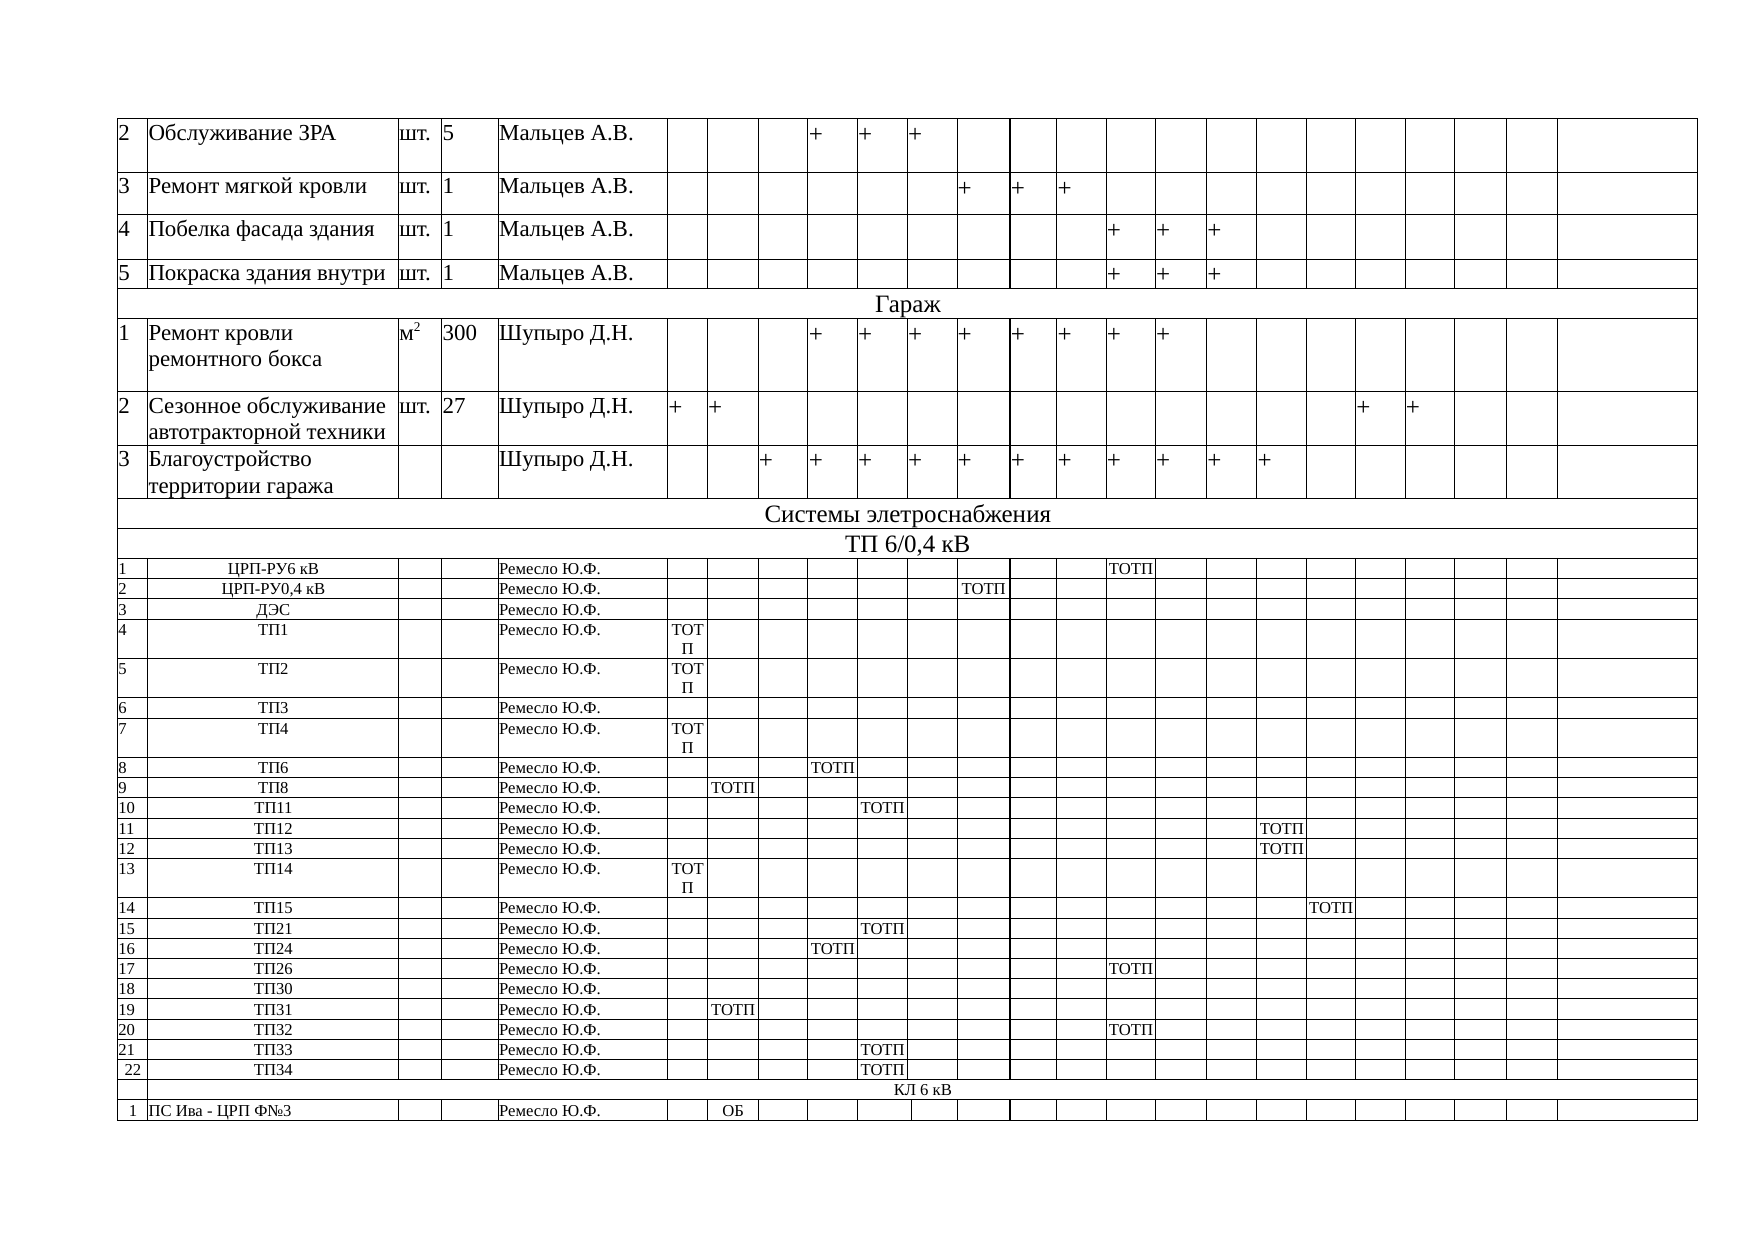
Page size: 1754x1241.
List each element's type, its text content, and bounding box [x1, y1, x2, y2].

table_cell Ремонт мягкой кровли [148, 173, 398, 214]
table_cell [1507, 698, 1557, 717]
table_cell [958, 798, 1009, 817]
table_cell [1257, 859, 1306, 897]
table_cell [442, 1100, 498, 1119]
table_cell [908, 859, 957, 897]
table_cell [1455, 260, 1506, 288]
table_cell [442, 839, 498, 858]
table_cell ТП32 [148, 1020, 398, 1039]
table_cell [1558, 1020, 1697, 1039]
table_cell [1356, 260, 1405, 288]
table_cell [399, 959, 441, 978]
table_cell [1507, 939, 1557, 958]
table_cell [908, 839, 957, 858]
table_cell Ремесло Ю.Ф. [499, 819, 667, 838]
table_cell + [908, 446, 957, 498]
table_cell Ремесло Ю.Ф. [499, 1020, 667, 1039]
table_cell [1406, 919, 1454, 938]
table_cell [1356, 859, 1405, 897]
table_cell [759, 173, 807, 214]
table_cell [908, 559, 957, 578]
table_cell ТОТП [808, 939, 857, 958]
table_cell КЛ 6 кВ [148, 1080, 1697, 1099]
table_cell [708, 919, 758, 938]
table_cell Ремесло Ю.Ф. [499, 1040, 667, 1059]
table_cell [858, 392, 907, 444]
table_cell [808, 898, 857, 917]
table_cell [399, 778, 441, 797]
table_cell [908, 979, 957, 998]
table_cell [1156, 173, 1206, 214]
table_cell [1057, 1060, 1106, 1079]
table_cell [958, 819, 1009, 838]
table_cell 8 [118, 758, 147, 777]
table_cell [1257, 1060, 1306, 1079]
table_cell [399, 719, 441, 757]
table_cell [1257, 698, 1306, 717]
table_cell Ремесло Ю.Ф. [499, 698, 667, 717]
table_cell [1455, 1100, 1506, 1119]
table_cell Мальцев А.В. [499, 173, 667, 214]
table_cell [1307, 215, 1355, 258]
table_cell [399, 979, 441, 998]
table_cell 1 [118, 1100, 147, 1119]
table_cell + [858, 319, 907, 391]
table_cell [958, 719, 1009, 757]
table_cell + [1207, 446, 1256, 498]
table_cell [759, 392, 807, 444]
table_cell [708, 559, 758, 578]
table_cell [1207, 859, 1256, 897]
table_cell [1455, 215, 1506, 258]
table_cell [1507, 119, 1557, 172]
table_cell [958, 559, 1009, 578]
table_cell [1257, 599, 1306, 618]
table_cell [1107, 778, 1155, 797]
table_cell [759, 778, 807, 797]
table_cell [858, 959, 907, 978]
table_cell 3 [118, 599, 147, 618]
table_cell [1507, 173, 1557, 214]
table_cell [1356, 698, 1405, 717]
table_cell [1406, 698, 1454, 717]
table_cell [1406, 859, 1454, 897]
table_cell [958, 898, 1009, 917]
table_cell [858, 1100, 911, 1119]
table_cell [1507, 599, 1557, 618]
table_cell [1356, 620, 1405, 658]
table_cell [908, 599, 957, 618]
table_cell [668, 939, 707, 958]
table_cell [808, 719, 857, 757]
table_cell [1107, 698, 1155, 717]
table_cell [908, 959, 957, 978]
table_cell [1307, 173, 1355, 214]
table_cell ТОТП [1307, 898, 1355, 917]
table_cell 1 [442, 215, 498, 258]
table_cell [442, 859, 498, 897]
table_cell [1156, 819, 1206, 838]
table_cell [1156, 698, 1206, 717]
table_cell 27 [442, 392, 498, 444]
table_cell [908, 939, 957, 958]
table_cell [668, 579, 707, 598]
table_cell [442, 659, 498, 697]
table_cell [1507, 1020, 1557, 1039]
table_cell [1107, 839, 1155, 858]
table_cell [1156, 1040, 1206, 1059]
table_cell Ремесло Ю.Ф. [499, 999, 667, 1018]
table_cell [708, 1060, 758, 1079]
table_cell [1455, 446, 1506, 498]
table_cell [1406, 819, 1454, 838]
table_cell [1558, 215, 1697, 258]
table_cell ТП34 [148, 1060, 398, 1079]
table_cell [1406, 798, 1454, 817]
table_cell [1558, 698, 1697, 717]
table_cell Системы элетроснабжения [118, 499, 1697, 528]
table_cell [1406, 1040, 1454, 1059]
table_cell [1257, 392, 1306, 444]
table_cell Ремесло Ю.Ф. [499, 1060, 667, 1079]
table_cell [668, 1020, 707, 1039]
table_cell [1011, 999, 1056, 1018]
table_cell [1455, 919, 1506, 938]
table_cell [1057, 119, 1106, 172]
table_cell ТОТП [808, 758, 857, 777]
table_cell Ремесло Ю.Ф. [499, 898, 667, 917]
table_cell [908, 898, 957, 917]
table_cell [1156, 839, 1206, 858]
table_cell [1356, 599, 1405, 618]
table_cell [1356, 919, 1405, 938]
table_cell [1257, 999, 1306, 1018]
table_cell [708, 959, 758, 978]
table_cell [1307, 392, 1355, 444]
table_cell [668, 1100, 707, 1119]
table_cell [1455, 559, 1506, 578]
table_cell [1011, 919, 1056, 938]
table_cell ТП11 [148, 798, 398, 817]
table_cell 300 [442, 319, 498, 391]
table_cell [1406, 1100, 1454, 1119]
table_cell Сезонное обслуживание автотракторной техники [148, 392, 398, 444]
table_cell 15 [118, 919, 147, 938]
table_cell [1207, 898, 1256, 917]
table_cell [708, 599, 758, 618]
table_cell [1406, 959, 1454, 978]
table_cell [1057, 939, 1106, 958]
table_cell + [1107, 215, 1155, 258]
table_cell [1558, 819, 1697, 838]
table_cell [1156, 859, 1206, 897]
table_cell + [958, 446, 1009, 498]
table_cell ТОТП [858, 1060, 907, 1079]
table_cell [1307, 579, 1355, 598]
table_cell 5 [442, 119, 498, 172]
table_cell [668, 698, 707, 717]
table_cell [1156, 719, 1206, 757]
table_cell [442, 620, 498, 658]
table_cell [1156, 1100, 1206, 1119]
table_cell [1356, 959, 1405, 978]
table_cell [808, 819, 857, 838]
table_cell [1207, 119, 1256, 172]
table_cell Шупыро Д.Н. [499, 392, 667, 444]
table_cell [759, 919, 807, 938]
table_cell [858, 559, 907, 578]
table_cell [1455, 698, 1506, 717]
table_cell [708, 859, 758, 897]
table_cell [1455, 939, 1506, 958]
table_cell [1558, 1040, 1697, 1059]
table_cell [1307, 859, 1355, 897]
table_cell [668, 959, 707, 978]
table_cell [1107, 1060, 1155, 1079]
table_cell ТП8 [148, 778, 398, 797]
table_cell [442, 979, 498, 998]
table_cell [1307, 758, 1355, 777]
table_cell [808, 1060, 857, 1079]
table_cell [958, 839, 1009, 858]
table_cell ТП26 [148, 959, 398, 978]
table_cell [1107, 939, 1155, 958]
table_cell [399, 1060, 441, 1079]
table_cell [808, 599, 857, 618]
table_cell [1107, 173, 1155, 214]
table_cell [1057, 392, 1106, 444]
table_cell [759, 620, 807, 658]
table_cell + [1257, 446, 1306, 498]
table_cell [1507, 839, 1557, 858]
table_cell [1257, 979, 1306, 998]
table_cell [1406, 579, 1454, 598]
table_cell [1455, 1060, 1506, 1079]
table_cell [1156, 599, 1206, 618]
table_cell [399, 798, 441, 817]
table_cell 1 [442, 260, 498, 288]
table_cell [708, 898, 758, 917]
table_cell [808, 919, 857, 938]
table_cell [858, 659, 907, 697]
table_cell [808, 659, 857, 697]
table_cell + [1011, 319, 1056, 391]
table_cell [1558, 599, 1697, 618]
table_cell Шупыро Д.Н. [499, 319, 667, 391]
table_cell [1207, 819, 1256, 838]
table_cell [1507, 719, 1557, 757]
table_cell [1207, 319, 1256, 391]
table_cell Ремесло Ю.Ф. [499, 1100, 667, 1119]
table_cell [708, 215, 758, 258]
table_cell [808, 959, 857, 978]
table_cell [1558, 1100, 1697, 1119]
table_cell [1356, 659, 1405, 697]
table_cell [1507, 215, 1557, 258]
table_cell [1011, 839, 1056, 858]
table_cell + [908, 119, 957, 172]
table_cell [399, 698, 441, 717]
table_cell [1207, 959, 1256, 978]
table_cell [1011, 758, 1056, 777]
table_cell [1156, 1020, 1206, 1039]
table_cell [1356, 758, 1405, 777]
table_cell Ремесло Ю.Ф. [499, 778, 667, 797]
table_cell ТП13 [148, 839, 398, 858]
table_cell [808, 999, 857, 1018]
table_cell [708, 579, 758, 598]
table_cell [1507, 620, 1557, 658]
table_cell [1307, 1040, 1355, 1059]
table_cell ДЭС [148, 599, 398, 618]
table_cell [1257, 260, 1306, 288]
table_cell [1207, 919, 1256, 938]
table_cell [1156, 939, 1206, 958]
table_cell [442, 1020, 498, 1039]
table_cell ТОТП [708, 778, 758, 797]
table_cell [1107, 659, 1155, 697]
table_cell [858, 599, 907, 618]
table_cell [1107, 859, 1155, 897]
table_cell [1011, 719, 1056, 757]
table_cell [1011, 215, 1056, 258]
table_cell [1011, 1040, 1056, 1059]
table_cell шт. [399, 119, 441, 172]
table_cell + [668, 392, 707, 444]
table_cell [668, 919, 707, 938]
table_cell ТП1 [148, 620, 398, 658]
table_cell [708, 758, 758, 777]
table_cell [1257, 215, 1306, 258]
table_cell [668, 758, 707, 777]
table_cell [399, 1040, 441, 1059]
table_cell [1406, 999, 1454, 1018]
table_cell [708, 446, 758, 498]
table_cell [1455, 173, 1506, 214]
table_cell [858, 778, 907, 797]
table_cell + [858, 119, 907, 172]
table_cell [399, 859, 441, 897]
table_cell [1257, 119, 1306, 172]
table_cell [1558, 392, 1697, 444]
table_cell [1156, 119, 1206, 172]
table_cell Ремесло Ю.Ф. [499, 719, 667, 757]
table_cell [808, 778, 857, 797]
table_cell шт. [399, 173, 441, 214]
table_cell [1406, 719, 1454, 757]
table_cell + [858, 446, 907, 498]
table_cell [668, 559, 707, 578]
table_cell 10 [118, 798, 147, 817]
table_cell 12 [118, 839, 147, 858]
table_cell Мальцев А.В. [499, 119, 667, 172]
table_cell [668, 1040, 707, 1059]
table_cell [1507, 778, 1557, 797]
table_cell [708, 839, 758, 858]
table_cell Ремесло Ю.Ф. [499, 620, 667, 658]
table_cell [1406, 1060, 1454, 1079]
table_cell 21 [118, 1040, 147, 1059]
table_cell [708, 659, 758, 697]
table_cell [759, 798, 807, 817]
table_cell [858, 173, 907, 214]
table_cell [1207, 1020, 1256, 1039]
table_cell [1011, 698, 1056, 717]
table_cell [1257, 898, 1306, 917]
table_cell [668, 173, 707, 214]
table_cell [1406, 559, 1454, 578]
table_cell + [1207, 260, 1256, 288]
table_cell [908, 1060, 957, 1079]
table_cell [1207, 778, 1256, 797]
table_cell [1011, 1060, 1056, 1079]
table_cell [1257, 719, 1306, 757]
table_cell [808, 859, 857, 897]
table_cell [1455, 859, 1506, 897]
table_cell + [1011, 173, 1056, 214]
table_cell [1507, 559, 1557, 578]
table_cell [1507, 579, 1557, 598]
table_cell [1257, 559, 1306, 578]
table_cell [1207, 839, 1256, 858]
table_cell [1558, 579, 1697, 598]
table_cell [908, 698, 957, 717]
table_cell [1156, 559, 1206, 578]
table_cell ТП31 [148, 999, 398, 1018]
table_cell ТП2 [148, 659, 398, 697]
table_cell [1406, 260, 1454, 288]
table_cell Мальцев А.В. [499, 260, 667, 288]
table_cell [908, 778, 957, 797]
table_cell [668, 778, 707, 797]
table_cell [1507, 798, 1557, 817]
table_cell ТОТП [668, 620, 707, 658]
table_cell [708, 698, 758, 717]
table_cell [668, 215, 707, 258]
table_cell ТОТП [858, 798, 907, 817]
table_cell [1558, 959, 1697, 978]
table_cell [708, 979, 758, 998]
table_cell [708, 319, 758, 391]
table_cell [858, 215, 907, 258]
table_cell [399, 599, 441, 618]
table_cell 16 [118, 939, 147, 958]
table_cell ТП3 [148, 698, 398, 717]
table_cell [442, 1060, 498, 1079]
table_cell [759, 1100, 807, 1119]
table_cell [958, 620, 1009, 658]
table_cell 6 [118, 698, 147, 717]
table_cell [399, 839, 441, 858]
table_cell [442, 798, 498, 817]
table_cell [1207, 798, 1256, 817]
table_cell [1057, 215, 1106, 258]
table_cell [958, 979, 1009, 998]
table_cell [1207, 758, 1256, 777]
table_cell [858, 698, 907, 717]
table_cell ТП12 [148, 819, 398, 838]
table_cell [1207, 1100, 1256, 1119]
table_cell [668, 839, 707, 858]
table_cell 1 [118, 319, 147, 391]
table_cell Ремесло Ю.Ф. [499, 939, 667, 958]
table_cell [759, 839, 807, 858]
table_cell [1207, 1060, 1256, 1079]
table_cell [1257, 1020, 1306, 1039]
table_cell [1307, 999, 1355, 1018]
table_cell [808, 392, 857, 444]
table_cell [708, 798, 758, 817]
table_cell [808, 559, 857, 578]
table_cell + [708, 392, 758, 444]
table_cell [958, 392, 1009, 444]
table_cell [1207, 620, 1256, 658]
table_cell [808, 798, 857, 817]
table_cell + [808, 119, 857, 172]
table_cell [759, 319, 807, 391]
table_cell [1307, 1020, 1355, 1039]
table_cell [1356, 939, 1405, 958]
table_cell [958, 119, 1009, 172]
table_cell 14 [118, 898, 147, 917]
table_cell [1057, 559, 1106, 578]
table_cell [1107, 1100, 1155, 1119]
table_cell [1057, 979, 1106, 998]
table_cell [1406, 620, 1454, 658]
table_cell ТП15 [148, 898, 398, 917]
table_cell [1558, 173, 1697, 214]
table_cell [1406, 1020, 1454, 1039]
table_cell [759, 1040, 807, 1059]
table_cell [1507, 319, 1557, 391]
table_cell [759, 999, 807, 1018]
table_cell 5 [118, 260, 147, 288]
table_cell [1455, 719, 1506, 757]
table_cell [668, 119, 707, 172]
table_cell [1558, 859, 1697, 897]
table_cell [1057, 1100, 1106, 1119]
table_cell [958, 959, 1009, 978]
table_cell [858, 839, 907, 858]
table_cell + [958, 319, 1009, 391]
table_cell [1156, 919, 1206, 938]
table_cell + [808, 446, 857, 498]
table_cell [1406, 898, 1454, 917]
table_cell Ремесло Ю.Ф. [499, 798, 667, 817]
table_cell ТП24 [148, 939, 398, 958]
table_cell Покраска здания внутри [148, 260, 398, 288]
table_cell [1356, 798, 1405, 817]
table_cell [1057, 819, 1106, 838]
table_cell ТОТП [858, 919, 907, 938]
table_cell [1057, 1020, 1106, 1039]
table_cell [1011, 939, 1056, 958]
table_cell [808, 215, 857, 258]
table_cell [759, 979, 807, 998]
table_cell [1356, 446, 1405, 498]
table_cell ТОТП [1257, 839, 1306, 858]
table_cell [1558, 659, 1697, 697]
table_cell Ремесло Ю.Ф. [499, 559, 667, 578]
table_cell [1507, 979, 1557, 998]
table_cell + [1057, 173, 1106, 214]
table_cell [1356, 579, 1405, 598]
table_cell [1356, 319, 1405, 391]
table_cell [1011, 898, 1056, 917]
table_cell 7 [118, 719, 147, 757]
table_cell Мальцев А.В. [499, 215, 667, 258]
table_cell + [1011, 446, 1056, 498]
table_cell [1207, 599, 1256, 618]
table_cell 4 [118, 620, 147, 658]
table_cell шт. [399, 392, 441, 444]
table_cell [442, 698, 498, 717]
table_cell [1107, 898, 1155, 917]
table_cell [1107, 119, 1155, 172]
table_cell [808, 698, 857, 717]
table_cell [1558, 758, 1697, 777]
table_cell [808, 620, 857, 658]
table_cell [808, 1040, 857, 1059]
table_cell [442, 446, 498, 498]
table_cell [1207, 559, 1256, 578]
table_cell [708, 819, 758, 838]
table_cell [1307, 939, 1355, 958]
table_cell [1207, 173, 1256, 214]
table_cell [958, 778, 1009, 797]
table_cell ТП 6/0,4 кВ [118, 529, 1697, 558]
table_cell [1356, 719, 1405, 757]
table_cell [1257, 319, 1306, 391]
table_cell [1057, 659, 1106, 697]
table_cell [1207, 659, 1256, 697]
table_cell [1011, 599, 1056, 618]
table_cell 17 [118, 959, 147, 978]
table_cell [1507, 1060, 1557, 1079]
table_cell [1307, 919, 1355, 938]
table_cell [442, 939, 498, 958]
table_cell [1356, 819, 1405, 838]
table_cell [958, 939, 1009, 958]
table_cell [1011, 819, 1056, 838]
table_cell ТП30 [148, 979, 398, 998]
table_cell [1307, 1100, 1355, 1119]
table_cell [442, 559, 498, 578]
table_cell [759, 1060, 807, 1079]
table_cell [1107, 999, 1155, 1018]
table_cell [1207, 939, 1256, 958]
table_cell [1356, 839, 1405, 858]
table_cell [1307, 260, 1355, 288]
table_cell [1207, 999, 1256, 1018]
table_cell [1011, 392, 1056, 444]
table_cell [1356, 1020, 1405, 1039]
table_cell [1257, 798, 1306, 817]
table_cell [1558, 260, 1697, 288]
table_cell [1455, 119, 1506, 172]
table_cell 13 [118, 859, 147, 897]
table_cell [399, 620, 441, 658]
table_cell [1011, 959, 1056, 978]
table_cell [858, 620, 907, 658]
table_cell [858, 979, 907, 998]
table_cell [1107, 392, 1155, 444]
table_cell Благоустройство территории гаража [148, 446, 398, 498]
table_cell ТОТП [958, 579, 1009, 598]
table_cell [1307, 719, 1355, 757]
table_cell [1455, 839, 1506, 858]
table_cell [908, 919, 957, 938]
table_cell [808, 1100, 857, 1119]
table_cell [1307, 599, 1355, 618]
table_cell Ремесло Ю.Ф. [499, 959, 667, 978]
table_cell [1057, 758, 1106, 777]
table_cell [1257, 778, 1306, 797]
table_cell [1558, 446, 1697, 498]
table_cell [1156, 959, 1206, 978]
table_cell [1307, 839, 1355, 858]
table_cell [1057, 778, 1106, 797]
table_cell 2 [118, 119, 147, 172]
table_cell [1558, 939, 1697, 958]
table_cell [1257, 919, 1306, 938]
table_cell [668, 319, 707, 391]
table_cell [958, 859, 1009, 897]
table_cell ЦРП-РУ6 кВ [148, 559, 398, 578]
table_cell [1057, 260, 1106, 288]
table_cell [442, 778, 498, 797]
table_cell ТОТП [668, 859, 707, 897]
table_cell [1257, 758, 1306, 777]
table_cell ТОТП [668, 719, 707, 757]
table_cell + [1156, 446, 1206, 498]
table_cell [442, 719, 498, 757]
table_cell Ремесло Ю.Ф. [499, 979, 667, 998]
table_cell [759, 659, 807, 697]
table_cell [908, 999, 957, 1018]
table_cell [1455, 898, 1506, 917]
table_cell [1356, 778, 1405, 797]
table_cell [1455, 1020, 1506, 1039]
table_cell [1356, 898, 1405, 917]
table_cell [1011, 659, 1056, 697]
table_cell [908, 620, 957, 658]
table_cell [1406, 979, 1454, 998]
table_cell [1558, 119, 1697, 172]
table_cell [1307, 1060, 1355, 1079]
table_cell [858, 898, 907, 917]
table_cell [1307, 778, 1355, 797]
table_cell + [1107, 260, 1155, 288]
table_cell ТОТП [1257, 819, 1306, 838]
table_cell [1011, 119, 1056, 172]
table_cell [668, 446, 707, 498]
table_cell [1156, 778, 1206, 797]
table_cell 5 [118, 659, 147, 697]
table_cell [1558, 1060, 1697, 1079]
table_cell Побелка фасада здания [148, 215, 398, 258]
table_cell [1257, 939, 1306, 958]
table_cell [1156, 1060, 1206, 1079]
table_cell [1057, 1040, 1106, 1059]
table_cell ТОТП [1107, 959, 1155, 978]
table_cell [1011, 1020, 1056, 1039]
table_cell [1507, 859, 1557, 897]
table_cell [759, 698, 807, 717]
table_cell [908, 719, 957, 757]
table_cell + [1156, 215, 1206, 258]
table_cell ОБ [708, 1100, 758, 1119]
table_cell [399, 1100, 441, 1119]
table_cell [958, 758, 1009, 777]
table_cell [442, 819, 498, 838]
table_cell [1156, 979, 1206, 998]
table_cell [442, 999, 498, 1018]
table_cell [958, 1100, 1009, 1119]
table_cell [1507, 1040, 1557, 1059]
table_cell [1356, 215, 1405, 258]
table_cell [442, 919, 498, 938]
table_cell [759, 939, 807, 958]
table_cell [958, 919, 1009, 938]
table_cell [1507, 446, 1557, 498]
table_cell [858, 260, 907, 288]
table_cell [858, 939, 907, 958]
table_cell [1356, 1040, 1405, 1059]
table_cell [1406, 778, 1454, 797]
table_cell [399, 579, 441, 598]
table_cell [1507, 392, 1557, 444]
table_cell [1455, 999, 1506, 1018]
table_cell [1156, 579, 1206, 598]
table_cell [1107, 719, 1155, 757]
table_cell [912, 1100, 957, 1119]
table_cell [1057, 999, 1106, 1018]
table_cell [708, 1020, 758, 1039]
table_cell [399, 1020, 441, 1039]
table_cell Ремесло Ю.Ф. [499, 758, 667, 777]
table_cell [958, 999, 1009, 1018]
table_cell [808, 260, 857, 288]
table_cell [1507, 659, 1557, 697]
table_cell [1107, 819, 1155, 838]
table_cell [759, 719, 807, 757]
table_cell [808, 979, 857, 998]
table_cell шт. [399, 215, 441, 258]
table_cell [1156, 659, 1206, 697]
table_cell [1455, 319, 1506, 391]
table_cell [1406, 939, 1454, 958]
table_cell [1406, 599, 1454, 618]
table_cell Гараж [118, 289, 1697, 318]
table_cell [442, 1040, 498, 1059]
table_cell [1455, 979, 1506, 998]
table_cell [708, 939, 758, 958]
table_cell [708, 719, 758, 757]
table_cell [399, 939, 441, 958]
table_cell [759, 215, 807, 258]
table_cell + [759, 446, 807, 498]
table_cell [958, 1060, 1009, 1079]
table_cell 2 [118, 392, 147, 444]
table_cell [1406, 215, 1454, 258]
table_cell [908, 659, 957, 697]
table_cell [1107, 979, 1155, 998]
table_cell [1558, 559, 1697, 578]
table_cell Ремесло Ю.Ф. [499, 839, 667, 858]
table_cell [1558, 319, 1697, 391]
table_cell [908, 1020, 957, 1039]
table_cell [1207, 698, 1256, 717]
table_cell ТП6 [148, 758, 398, 777]
table_cell ТП21 [148, 919, 398, 938]
table_cell + [1156, 260, 1206, 288]
table_cell м2 [399, 319, 441, 391]
table_cell + [1107, 319, 1155, 391]
table_cell [1558, 919, 1697, 938]
table_cell [759, 1020, 807, 1039]
table_cell [1057, 719, 1106, 757]
table_cell [1307, 620, 1355, 658]
table_cell Ремесло Ю.Ф. [499, 859, 667, 897]
table_cell [1406, 659, 1454, 697]
table_cell [1011, 859, 1056, 897]
table_cell + [958, 173, 1009, 214]
table_cell [908, 392, 957, 444]
table_cell [1257, 173, 1306, 214]
table_cell [1455, 392, 1506, 444]
table_cell [908, 819, 957, 838]
table_cell [1507, 898, 1557, 917]
table_cell 9 [118, 778, 147, 797]
table_cell [958, 698, 1009, 717]
table_cell [759, 579, 807, 598]
table_cell [1057, 959, 1106, 978]
table_cell Обслуживание ЗРА [148, 119, 398, 172]
table_cell [1558, 979, 1697, 998]
table_cell [1507, 260, 1557, 288]
table_cell [1011, 798, 1056, 817]
table_cell 19 [118, 999, 147, 1018]
table_cell [1207, 392, 1256, 444]
table_cell [958, 215, 1009, 258]
table_cell [759, 959, 807, 978]
table_cell [1011, 979, 1056, 998]
table_cell [399, 898, 441, 917]
table_cell [1156, 999, 1206, 1018]
table_cell [1011, 620, 1056, 658]
table_cell 18 [118, 979, 147, 998]
table_cell [1307, 659, 1355, 697]
table_cell [908, 173, 957, 214]
table_cell 3 [118, 446, 147, 498]
table_cell [1057, 839, 1106, 858]
table_cell [1156, 392, 1206, 444]
table_cell [1307, 798, 1355, 817]
table_cell [1207, 719, 1256, 757]
table_cell Шупыро Д.Н. [499, 446, 667, 498]
table_cell [908, 758, 957, 777]
table_cell + [1356, 392, 1405, 444]
table_cell 11 [118, 819, 147, 838]
table_cell [668, 599, 707, 618]
table_cell [1507, 819, 1557, 838]
table_cell 1 [442, 173, 498, 214]
table_cell [1107, 1040, 1155, 1059]
table_cell [1455, 758, 1506, 777]
table_cell [1307, 119, 1355, 172]
table_cell [759, 859, 807, 897]
table_cell [858, 999, 907, 1018]
table_cell [759, 819, 807, 838]
table_cell [1406, 119, 1454, 172]
table_cell [858, 758, 907, 777]
table_cell [759, 758, 807, 777]
table_cell [759, 260, 807, 288]
table_cell [1257, 1100, 1306, 1119]
table_cell [759, 119, 807, 172]
table_cell [908, 1040, 957, 1059]
table_cell [1107, 620, 1155, 658]
table_cell [1507, 999, 1557, 1018]
table_cell [1558, 898, 1697, 917]
table_cell [1356, 999, 1405, 1018]
table_cell [958, 1020, 1009, 1039]
table_cell [1558, 719, 1697, 757]
table_cell [399, 559, 441, 578]
table_cell [1406, 758, 1454, 777]
table_cell [1156, 798, 1206, 817]
table_cell [1057, 599, 1106, 618]
table_cell + [1057, 319, 1106, 391]
table_cell [1455, 620, 1506, 658]
table_cell [1207, 979, 1256, 998]
table_cell [1307, 959, 1355, 978]
table_cell [1011, 559, 1056, 578]
table_cell [1307, 446, 1355, 498]
table_cell [1558, 778, 1697, 797]
table_cell [908, 260, 957, 288]
table_cell + [1156, 319, 1206, 391]
table_cell [1455, 959, 1506, 978]
table_cell [808, 839, 857, 858]
table_cell [1257, 620, 1306, 658]
table_cell 2 [118, 579, 147, 598]
table_cell [1107, 599, 1155, 618]
table_cell [1057, 919, 1106, 938]
table_cell [1307, 319, 1355, 391]
table_cell [668, 798, 707, 817]
table_cell ТП33 [148, 1040, 398, 1059]
table_cell [1057, 859, 1106, 897]
table_cell [908, 579, 957, 598]
table_cell [1455, 659, 1506, 697]
table_cell [1406, 446, 1454, 498]
table_cell ТОТП [1107, 559, 1155, 578]
table_cell [1057, 620, 1106, 658]
table_cell [1507, 1100, 1557, 1119]
table_cell [118, 1080, 147, 1099]
table_cell + [1406, 392, 1454, 444]
table_cell [1455, 1040, 1506, 1059]
table_cell [1356, 119, 1405, 172]
table_cell [1558, 839, 1697, 858]
table_cell [1156, 620, 1206, 658]
table_cell 22 [118, 1060, 147, 1079]
table_cell Ремесло Ю.Ф. [499, 919, 667, 938]
table_cell [708, 260, 758, 288]
table_cell [808, 173, 857, 214]
table_cell [1011, 579, 1056, 598]
table_cell [1356, 1100, 1405, 1119]
table_cell + [908, 319, 957, 391]
table_cell 20 [118, 1020, 147, 1039]
table_cell ЦРП-РУ0,4 кВ [148, 579, 398, 598]
table_cell 4 [118, 215, 147, 258]
table_cell [1156, 898, 1206, 917]
table_cell + [1207, 215, 1256, 258]
table_cell [1356, 1060, 1405, 1079]
table_cell [708, 1040, 758, 1059]
table_cell [1356, 173, 1405, 214]
table_cell [1406, 173, 1454, 214]
table_cell [1507, 758, 1557, 777]
table_cell [1307, 559, 1355, 578]
table_cell [1455, 798, 1506, 817]
table_cell [1156, 758, 1206, 777]
table_cell ТОТП [708, 999, 758, 1018]
table_cell [1257, 959, 1306, 978]
table_cell [1057, 898, 1106, 917]
table_cell [1207, 1040, 1256, 1059]
table_cell ТОТП [858, 1040, 907, 1059]
table_cell [442, 579, 498, 598]
table_cell ТП14 [148, 859, 398, 897]
table_cell [668, 979, 707, 998]
table_cell [1558, 620, 1697, 658]
table_cell + [808, 319, 857, 391]
table_cell [858, 579, 907, 598]
table_cell [399, 446, 441, 498]
table_cell [1011, 1100, 1056, 1119]
table_cell [1507, 919, 1557, 938]
table_cell [442, 758, 498, 777]
table_cell [1406, 839, 1454, 858]
table_cell [858, 719, 907, 757]
table_cell 3 [118, 173, 147, 214]
table_cell [1257, 579, 1306, 598]
table_cell [1356, 559, 1405, 578]
table_cell [1455, 599, 1506, 618]
table_cell [1107, 579, 1155, 598]
table_cell [1107, 798, 1155, 817]
table_cell ТП4 [148, 719, 398, 757]
table_cell [1558, 999, 1697, 1018]
table_cell [1307, 979, 1355, 998]
table_cell [1356, 979, 1405, 998]
table_cell [759, 898, 807, 917]
table_cell [958, 659, 1009, 697]
table_cell [1107, 758, 1155, 777]
table_cell [399, 999, 441, 1018]
table_cell [1011, 778, 1056, 797]
table_cell [668, 819, 707, 838]
table_cell [1257, 1040, 1306, 1059]
table_cell Ремесло Ю.Ф. [499, 659, 667, 697]
table_cell [808, 579, 857, 598]
table_cell [708, 620, 758, 658]
table_cell [858, 819, 907, 838]
table_cell [668, 1060, 707, 1079]
table_cell [1011, 260, 1056, 288]
table_cell ПС Ива - ЦРП Ф№3 [148, 1100, 398, 1119]
table_cell [708, 173, 758, 214]
table_cell [399, 659, 441, 697]
table_cell [958, 599, 1009, 618]
table_cell [1455, 778, 1506, 797]
table_cell 1 [118, 559, 147, 578]
table_cell [668, 898, 707, 917]
table_cell + [1057, 446, 1106, 498]
table_cell [1057, 798, 1106, 817]
table_cell [668, 260, 707, 288]
table_cell [1107, 919, 1155, 938]
table_cell [1057, 579, 1106, 598]
table_cell + [1107, 446, 1155, 498]
table_cell [958, 1040, 1009, 1059]
table_cell Ремесло Ю.Ф. [499, 579, 667, 598]
table_cell [908, 798, 957, 817]
table_cell [399, 758, 441, 777]
table_cell [1558, 798, 1697, 817]
table_cell [399, 819, 441, 838]
table_cell [759, 559, 807, 578]
table_cell [759, 599, 807, 618]
table_cell [908, 215, 957, 258]
table_cell [668, 999, 707, 1018]
table_cell [958, 260, 1009, 288]
table_cell Ремесло Ю.Ф. [499, 599, 667, 618]
table_cell [1455, 819, 1506, 838]
table_cell [399, 919, 441, 938]
table_cell [708, 119, 758, 172]
table_cell [1307, 698, 1355, 717]
table_cell [442, 898, 498, 917]
table_cell [442, 599, 498, 618]
table_cell ТОТП [1107, 1020, 1155, 1039]
table_cell [858, 859, 907, 897]
table_cell [442, 959, 498, 978]
table_cell [1207, 579, 1256, 598]
table_cell [1307, 819, 1355, 838]
table_cell [1507, 959, 1557, 978]
table_cell [1406, 319, 1454, 391]
table_cell ТОТП [668, 659, 707, 697]
table_cell [808, 1020, 857, 1039]
table_cell [1257, 659, 1306, 697]
table_cell [858, 1020, 907, 1039]
table_cell [1057, 698, 1106, 717]
table_cell шт. [399, 260, 441, 288]
table_cell Ремонт кровли ремонтного бокса [148, 319, 398, 391]
table_cell [1455, 579, 1506, 598]
